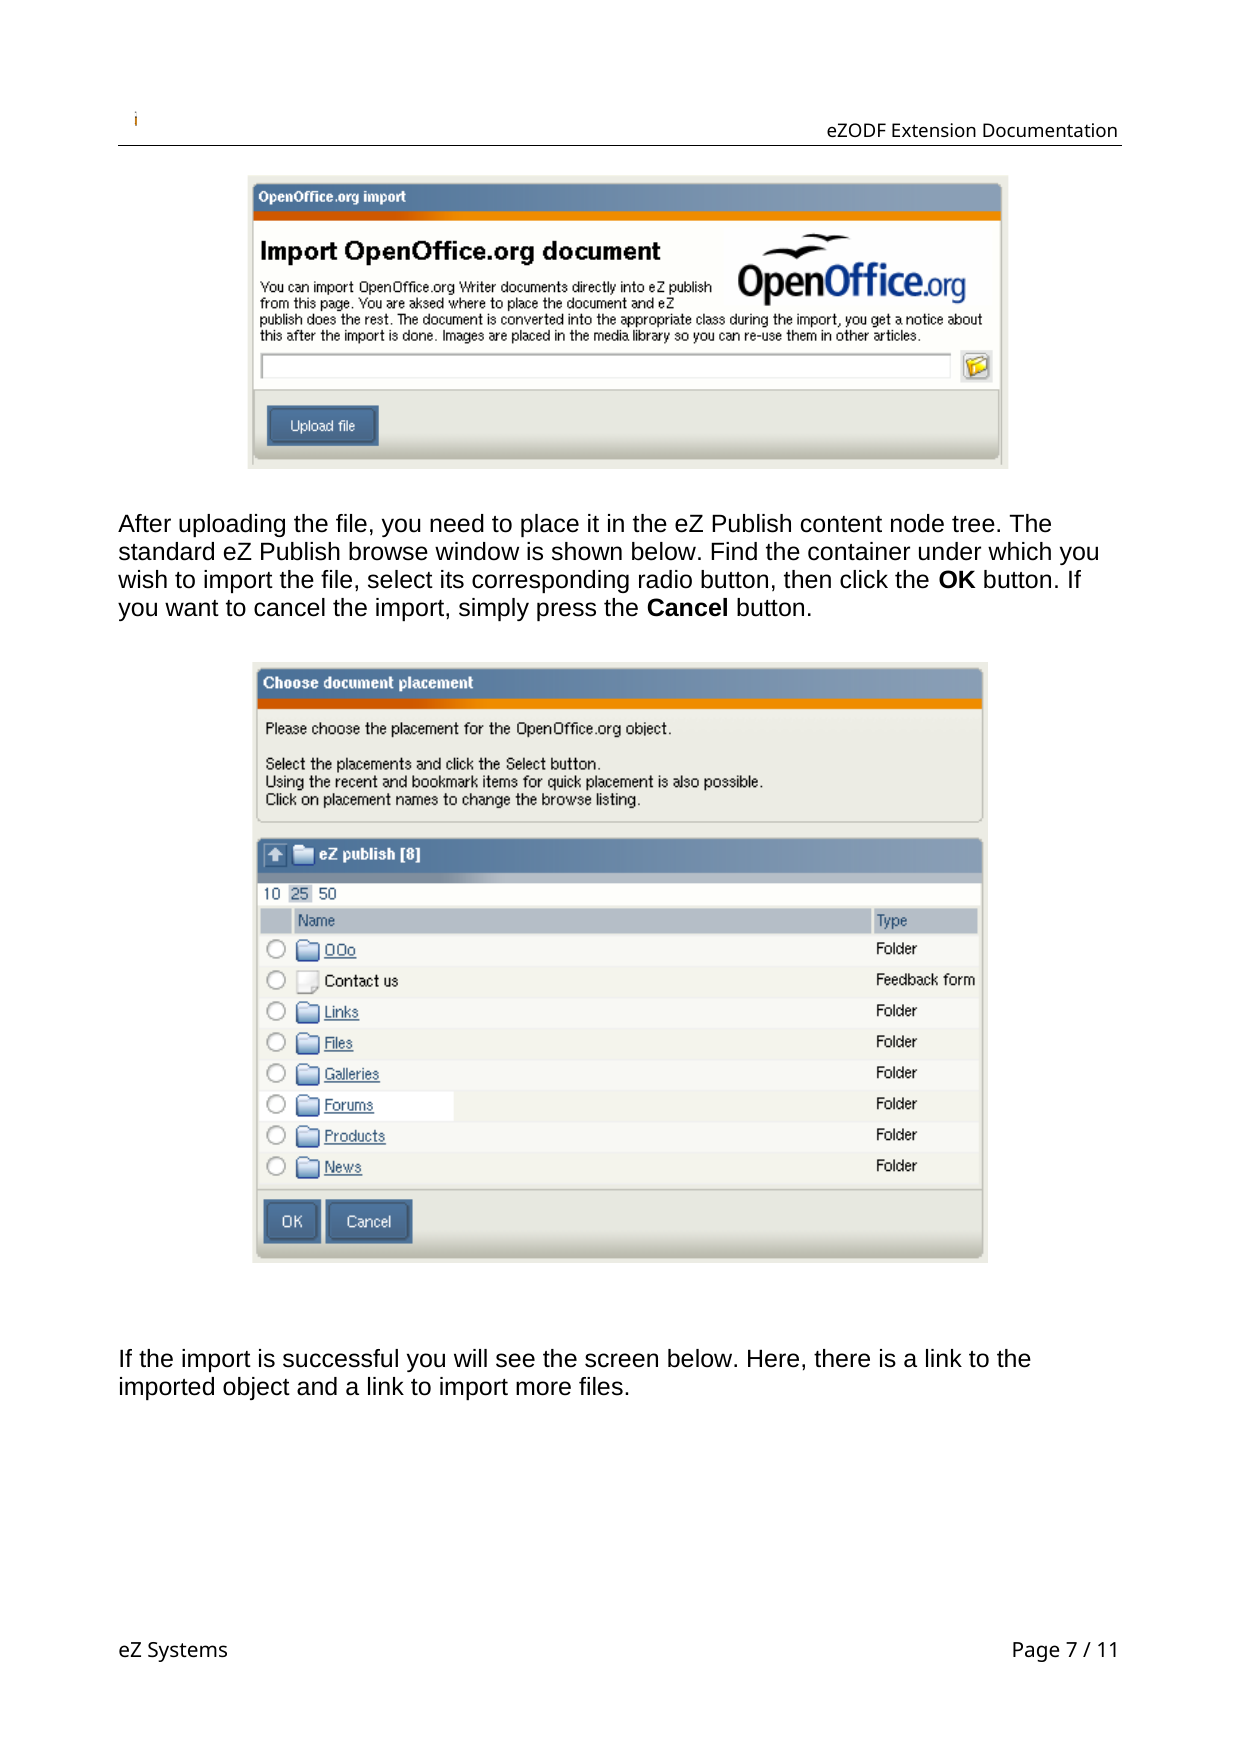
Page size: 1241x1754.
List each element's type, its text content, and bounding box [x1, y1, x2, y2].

text If the import is successful you will see the screen below. Here, there is a link to the imported object and a link to import more files. [118, 1345, 1122, 1401]
picture [252, 662, 988, 1263]
text After uploading the file, you need to place it in the eZ Publish content node tree. The standard eZ Publish browse window is shown below. Find the container under which you wish to import the file, select its corresponding radio button, then click the OK button. If you want to cancel the import, simply press the Cancel button. [118, 469, 1122, 622]
picture [247, 175, 1009, 469]
